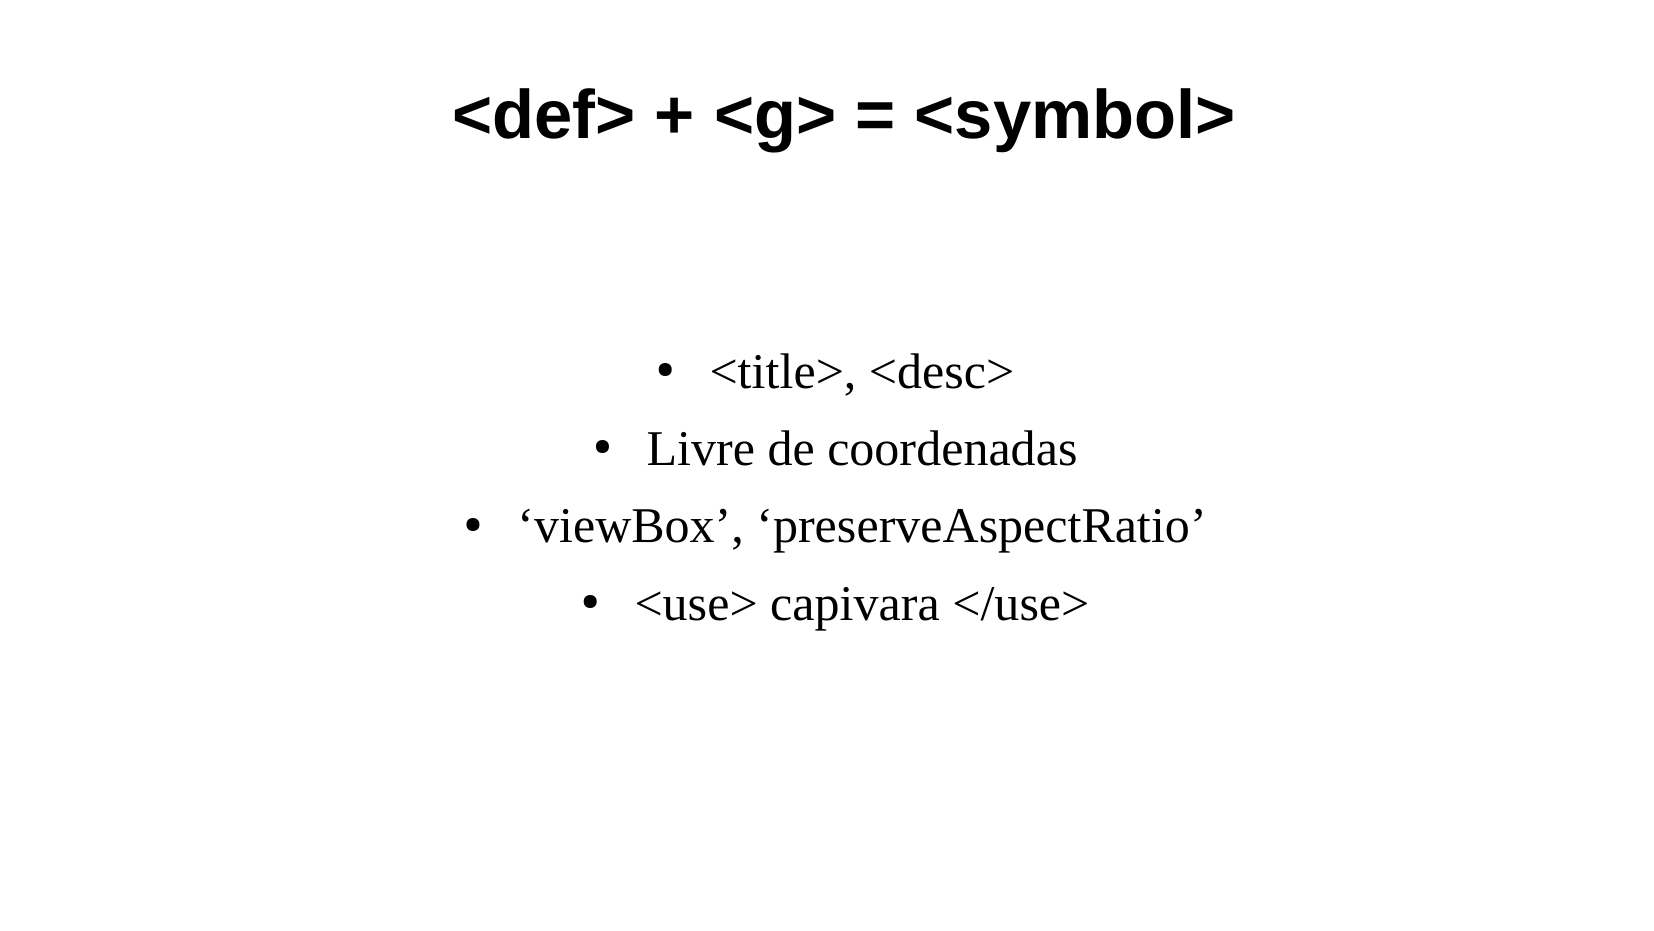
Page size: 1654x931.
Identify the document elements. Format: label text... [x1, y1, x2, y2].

list <title>, <desc> Livre de coordenadas ‘viewBox’, ‘preserveAspectRatio’ <use> capivara </use> [82, 217, 1571, 758]
title <def> + <g> = <symbol> [82, 37, 1571, 193]
